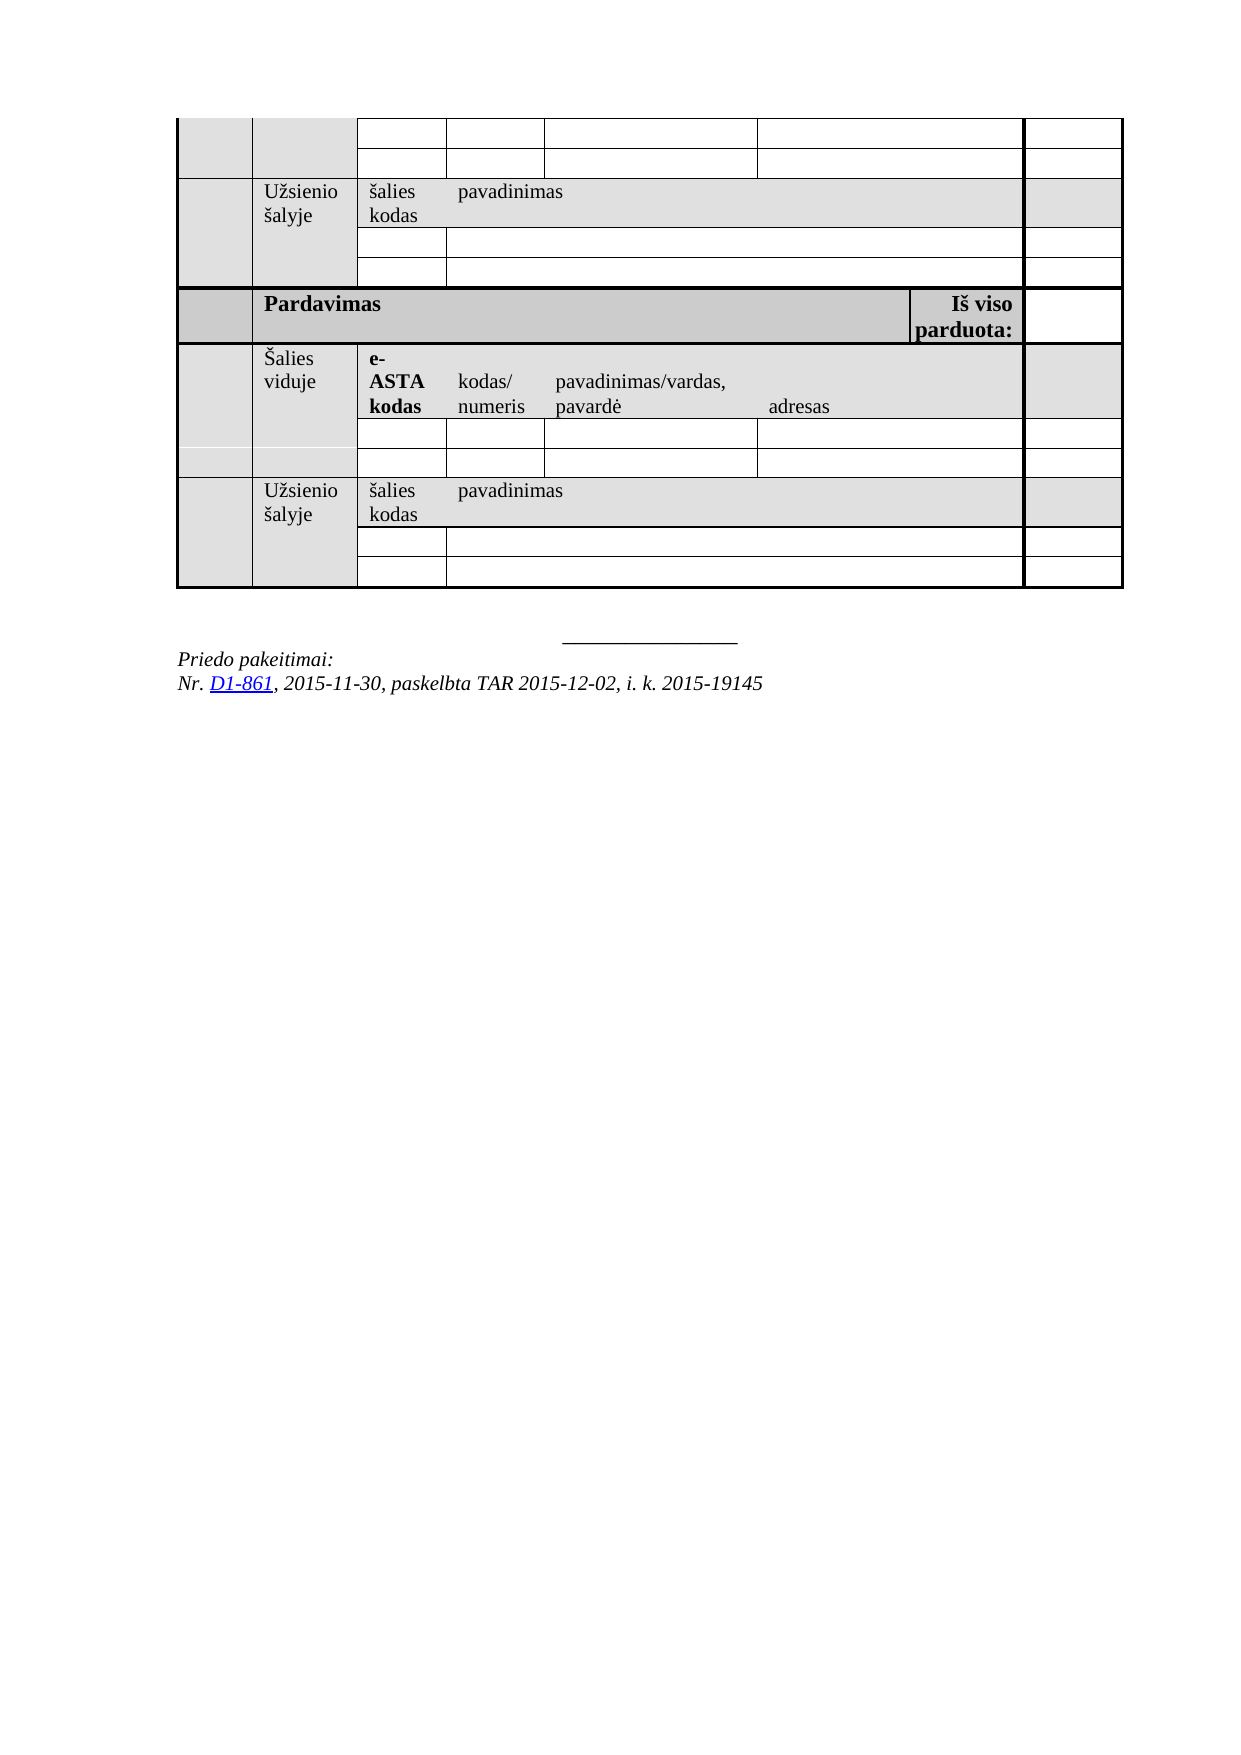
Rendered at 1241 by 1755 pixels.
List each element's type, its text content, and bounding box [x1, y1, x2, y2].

table_cell [447, 258, 1022, 286]
table_cell [358, 419, 446, 447]
table_cell [1026, 528, 1121, 556]
table_cell [1026, 345, 1121, 418]
table_cell [1026, 258, 1121, 286]
table_cell [545, 449, 757, 477]
table_cell [758, 419, 1022, 447]
table_cell [253, 118, 357, 148]
table_cell e-ASTA kodas [358, 345, 447, 418]
table_cell [447, 528, 1022, 556]
table_cell [1026, 478, 1121, 526]
table_cell [179, 345, 252, 418]
table_cell [253, 418, 357, 447]
table_cell [1026, 419, 1121, 447]
table_cell [545, 149, 757, 178]
table_cell [447, 119, 544, 148]
table_cell [758, 449, 1022, 477]
table_cell [447, 228, 1022, 257]
text Nr. D1-861, 2015-11-30, paskelbta TAR 2015-12-02, i. k. 2015-19145 [177, 671, 1122, 695]
table_cell [179, 179, 252, 227]
table_cell [447, 419, 544, 447]
table_cell [253, 257, 357, 286]
table_cell [179, 257, 252, 286]
table_cell [1026, 449, 1121, 477]
table_cell [179, 148, 252, 178]
table_cell [758, 119, 1022, 148]
table_cell [1026, 228, 1121, 257]
table_cell [253, 148, 357, 178]
table_cell [358, 149, 446, 178]
table_cell Pardavimas [253, 290, 909, 342]
table_cell [253, 556, 357, 586]
table_cell Iš viso parduota: [911, 290, 1022, 342]
table_cell [1026, 290, 1121, 342]
table_cell [179, 227, 252, 257]
table_cell [179, 448, 252, 477]
table_cell Užsienio šalyje [253, 179, 357, 227]
table_cell adresas [757, 345, 1022, 418]
table_cell [1026, 119, 1121, 148]
table_cell [758, 149, 1022, 178]
table_cell [545, 119, 757, 148]
table_cell [447, 449, 544, 477]
table_cell [1026, 557, 1121, 586]
table_cell [179, 418, 252, 447]
table_cell [179, 526, 252, 556]
table_cell [358, 119, 446, 148]
table_cell [358, 228, 446, 257]
table_cell kodas/ numeris [447, 345, 544, 418]
table_cell [358, 258, 446, 286]
table_cell [179, 556, 252, 586]
table_cell [179, 290, 252, 342]
table_cell pavadinimas [447, 478, 1022, 526]
text ______________ [177, 618, 1122, 647]
table_cell [253, 227, 357, 257]
table_cell Užsienio šalyje [253, 478, 357, 526]
table_cell Šalies viduje [253, 345, 357, 418]
table_cell [447, 557, 1022, 586]
table_cell [253, 448, 357, 477]
table_cell pavadinimas/vardas, pavardė [544, 345, 757, 418]
table_cell šalies kodas [358, 179, 447, 227]
table_cell [447, 149, 544, 178]
table_cell pavadinimas [447, 179, 1022, 227]
table_cell [179, 118, 252, 148]
table_cell [253, 526, 357, 556]
table_cell [1026, 149, 1121, 178]
table_cell [1026, 179, 1121, 227]
table_cell šalies kodas [358, 478, 447, 526]
table_cell [545, 419, 757, 447]
text Priedo pakeitimai: [177, 647, 1122, 671]
table_cell [358, 557, 446, 586]
table_cell [358, 528, 446, 556]
table_cell [179, 478, 252, 526]
table_cell [358, 449, 446, 477]
